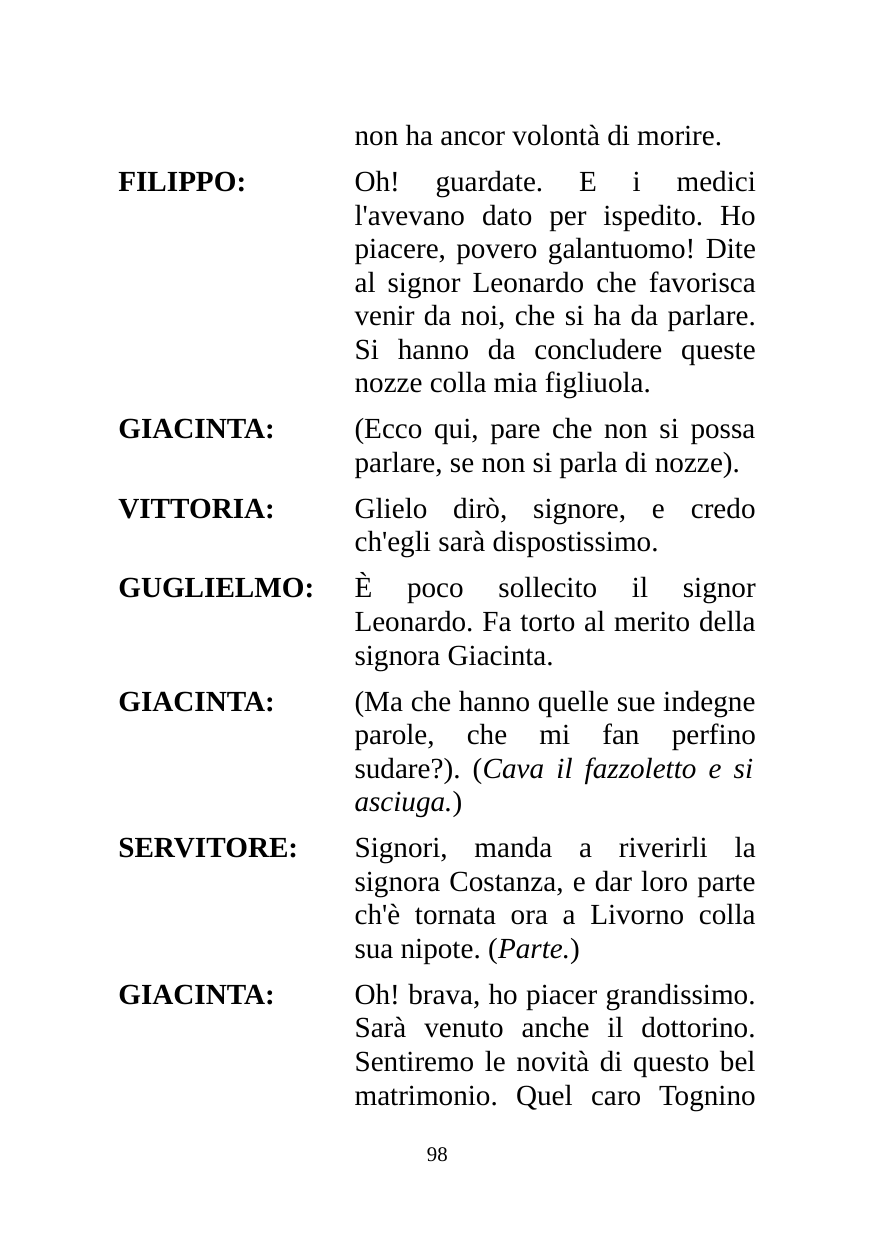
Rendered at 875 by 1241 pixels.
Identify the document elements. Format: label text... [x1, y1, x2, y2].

text VITTORIA: Glielo dirò, signore, e credo ch'egli sarà dispostissimo. [118, 491, 756, 558]
text FILIPPO: Oh! guardate. E i medici l'avevano dato per ispedito. Ho piacere, povero galantuomo! Dite al signor Leonardo che favorisca venir da noi, che si ha da parlare. Si hanno da concludere queste nozze colla mia figliuola. [118, 164, 756, 399]
text GUGLIELMO: È poco sollecito il signor Leonardo. Fa torto al merito della signora Giacinta. [118, 571, 756, 671]
text GIACINTA: (Ecco qui, pare che non si possa parlare, se non si parla di nozze). [118, 411, 756, 478]
text SERVITORE: Signori, manda a riverirli la signora Costanza, e dar loro parte ch'è tornata ora a Livorno colla sua nipote. (Parte.) [118, 830, 756, 964]
text GIACINTA: Oh! brava, ho piacer grandissimo. Sarà venuto anche il dottorino. Sentiremo le novità di questo bel matrimonio. Quel caro Tognino [118, 977, 756, 1111]
text GIACINTA: (Ma che hanno quelle sue indegne parole, che mi fan perfino sudare?). (Cava il fazzoletto e si asciuga.) [118, 684, 756, 818]
text non ha ancor volontà di morire. [118, 118, 756, 152]
